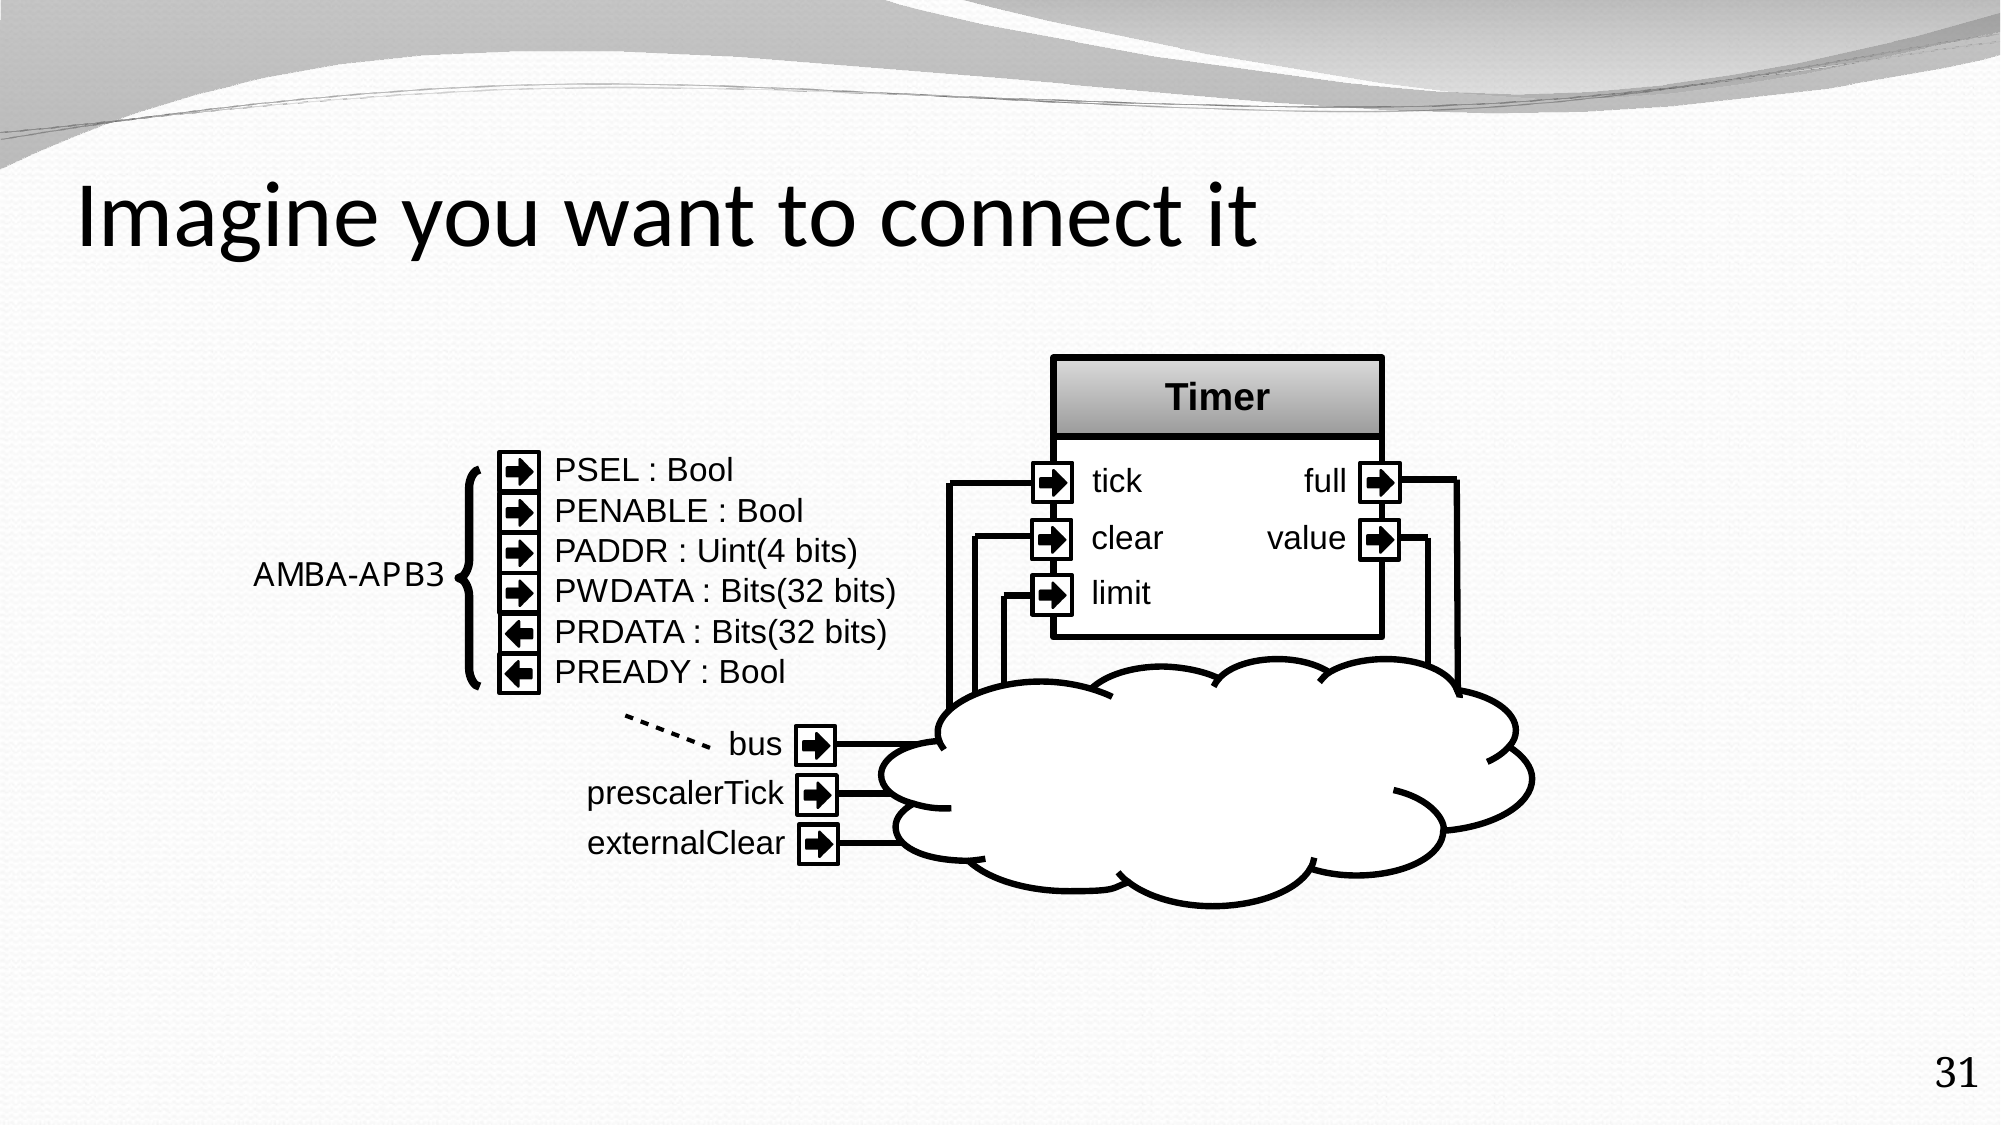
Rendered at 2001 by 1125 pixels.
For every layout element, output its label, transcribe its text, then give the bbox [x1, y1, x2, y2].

text_box [1813, 1042, 1981, 1103]
title Imagine you want to connect it [75, 78, 1642, 266]
picture [0, 0, 2001, 1125]
